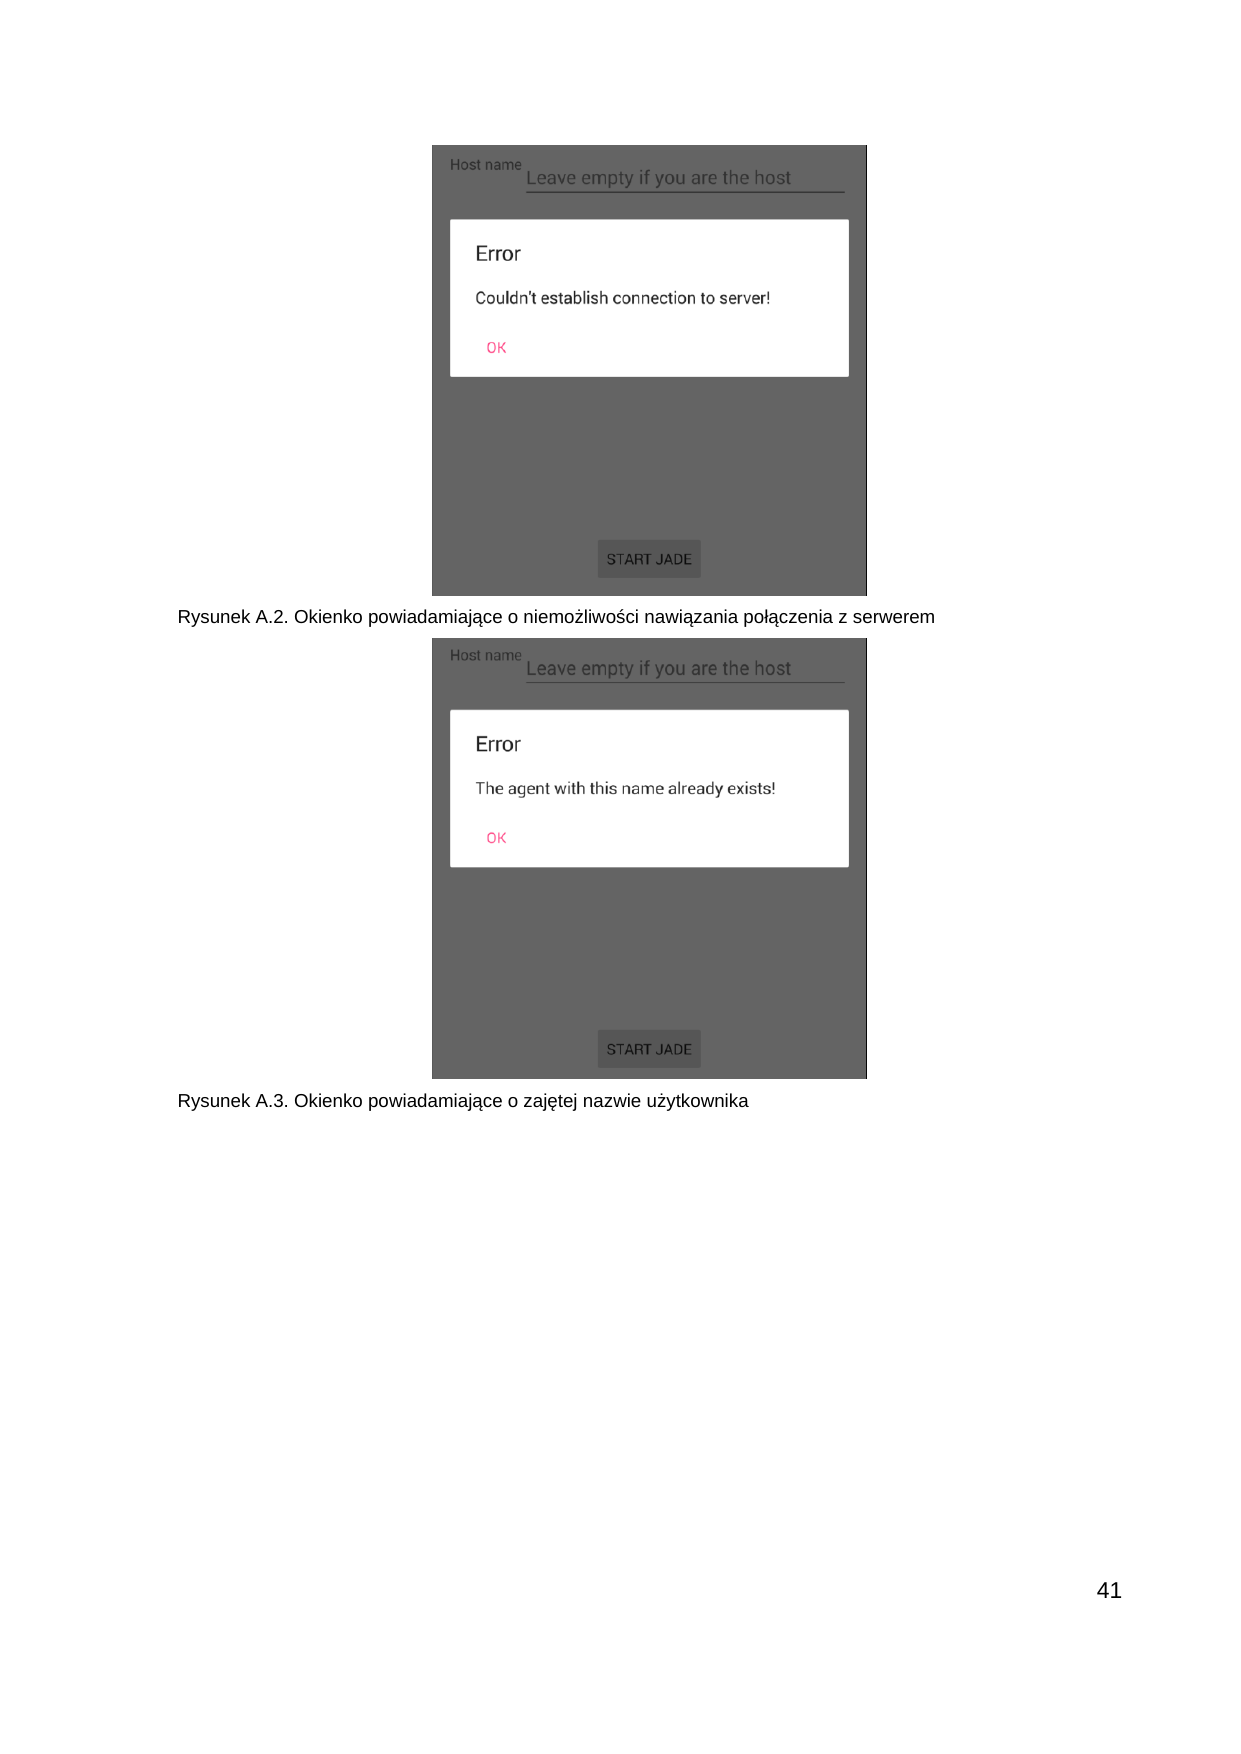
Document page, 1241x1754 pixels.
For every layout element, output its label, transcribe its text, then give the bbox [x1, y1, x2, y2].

text Rysunek A.2. Okienko powiadamiające o niemożliwości nawiązania połączenia z serwerem [177, 596, 1122, 628]
picture [432, 145, 867, 596]
text Rysunek A.3. Okienko powiadamiające o zajętej nazwie użytkownika [177, 1079, 1122, 1111]
picture [432, 638, 867, 1079]
